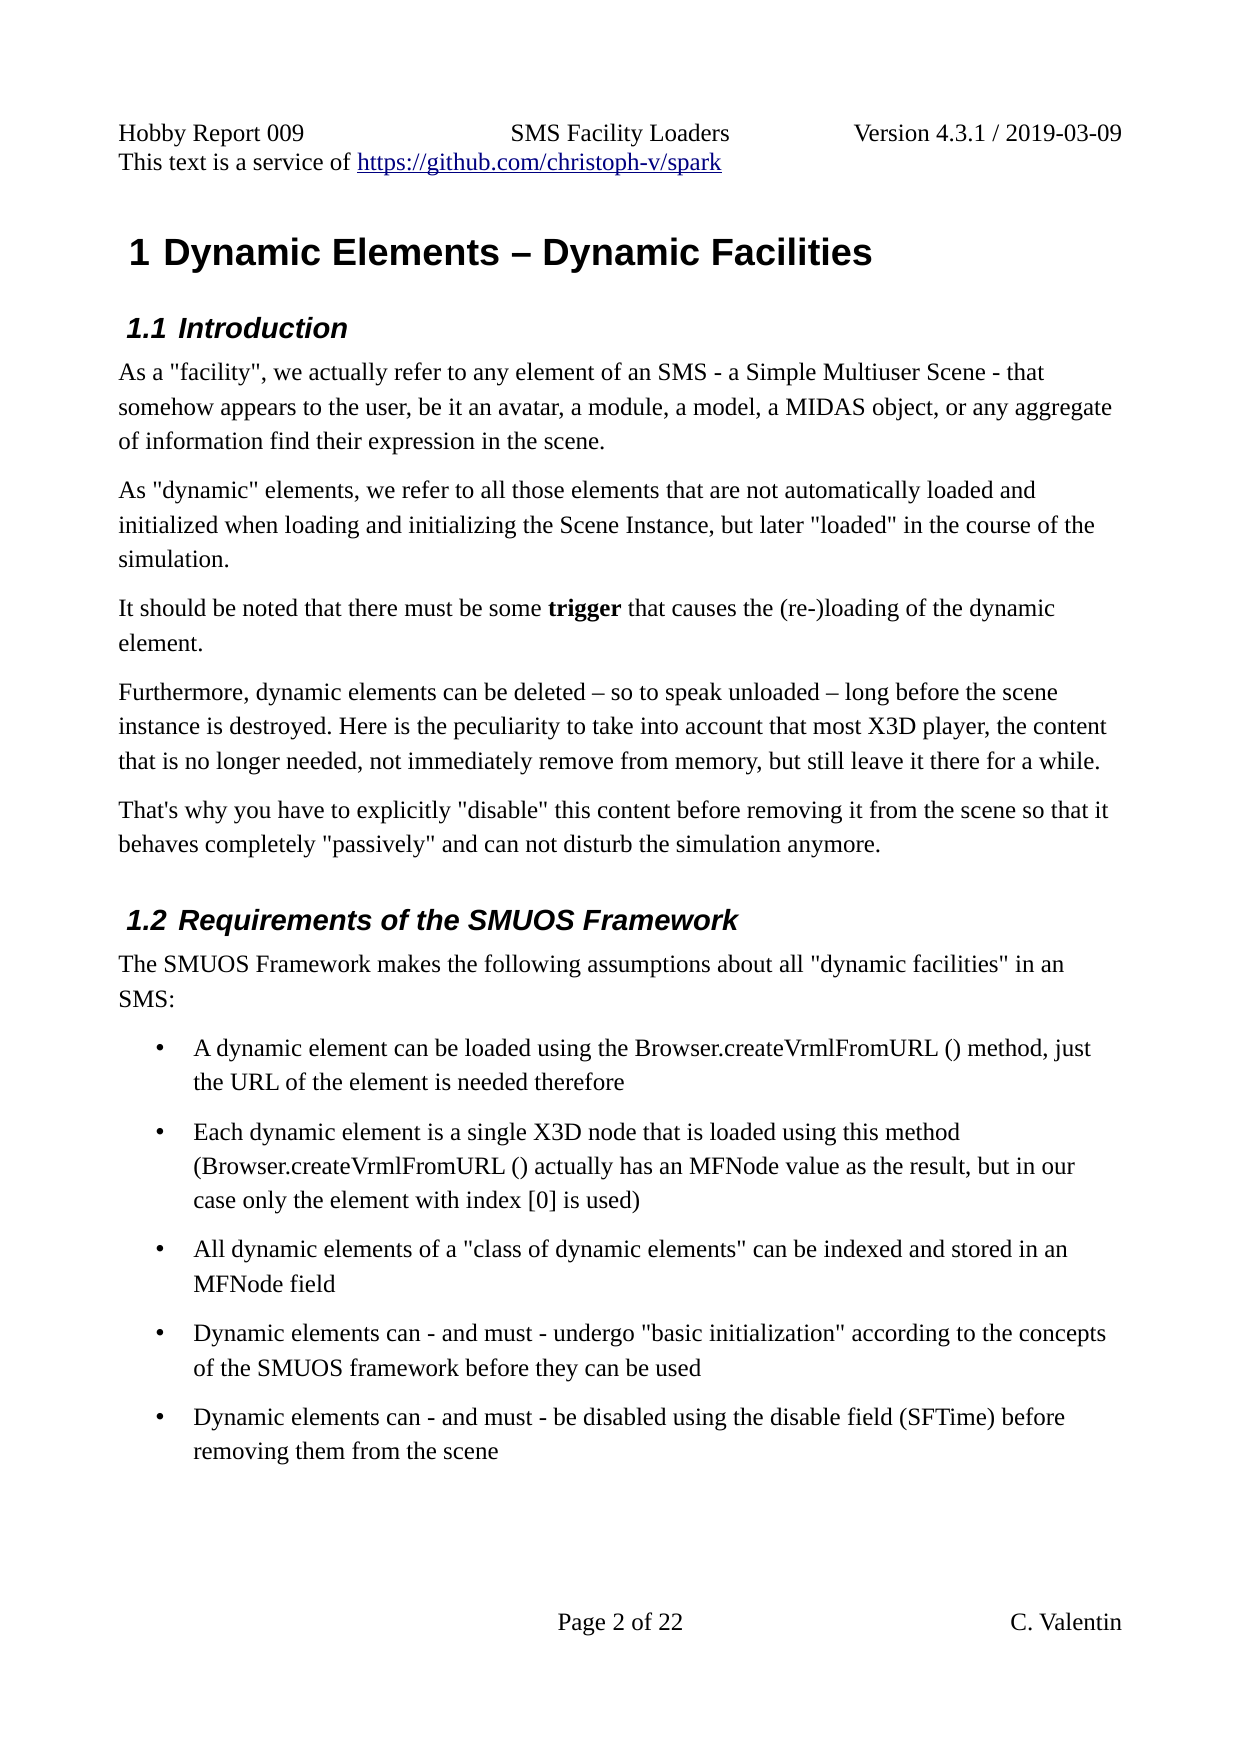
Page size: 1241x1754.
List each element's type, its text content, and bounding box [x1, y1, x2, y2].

text That's why you have to explicitly "disable" this content before removing it from the scene so that it behaves completely "passively" and can not disturb the simulation anymore. [118, 795, 1122, 858]
list Each dynamic element is a single X3D node that is loaded using this method (Browser.createVrmlFromURL () actually has an MFNode value as the result, but in our case only the element with index [0] is used) [156, 1117, 1122, 1214]
subtitle Introduction [118, 311, 1122, 345]
text Furthermore, dynamic elements can be deleted – so to speak unloaded – long before the scene instance is destroyed. Here is the peculiarity to take into account that most X3D player, the content that is no longer needed, not immediately remove from memory, but still leave it there for a while. [118, 677, 1122, 774]
text The SMUOS Framework makes the following assumptions about all "dynamic facilities" in an SMS: [118, 949, 1122, 1013]
list Dynamic elements can - and must - be disabled using the disable field (SFTime) before removing them from the scene [156, 1402, 1122, 1465]
list A dynamic element can be loaded using the Browser.createVrmlFromURL () method, just the URL of the element is needed therefore [156, 1033, 1122, 1096]
subtitle Dynamic Elements – Dynamic Facilities [118, 230, 1122, 274]
list All dynamic elements of a "class of dynamic elements" can be indexed and stored in an MFNode field [156, 1234, 1122, 1298]
text As "dynamic" elements, we refer to all those elements that are not automatically loaded and initialized when loading and initializing the Scene Instance, but later "loaded" in the course of the simulation. [118, 475, 1122, 573]
text As a "facility", we actually refer to any element of an SMS - a Simple Multiuser Scene - that somehow appears to the user, be it an avatar, a module, a model, a MIDAS object, or any aggregate of information find their expression in the scene. [118, 357, 1122, 455]
text It should be noted that there must be some trigger that causes the (re-)loading of the dynamic element. [118, 593, 1122, 657]
subtitle Requirements of the SMUOS Framework [118, 903, 1122, 937]
list Dynamic elements can - and must - undergo "basic initialization" according to the concepts of the SMUOS framework before they can be used [156, 1318, 1122, 1381]
